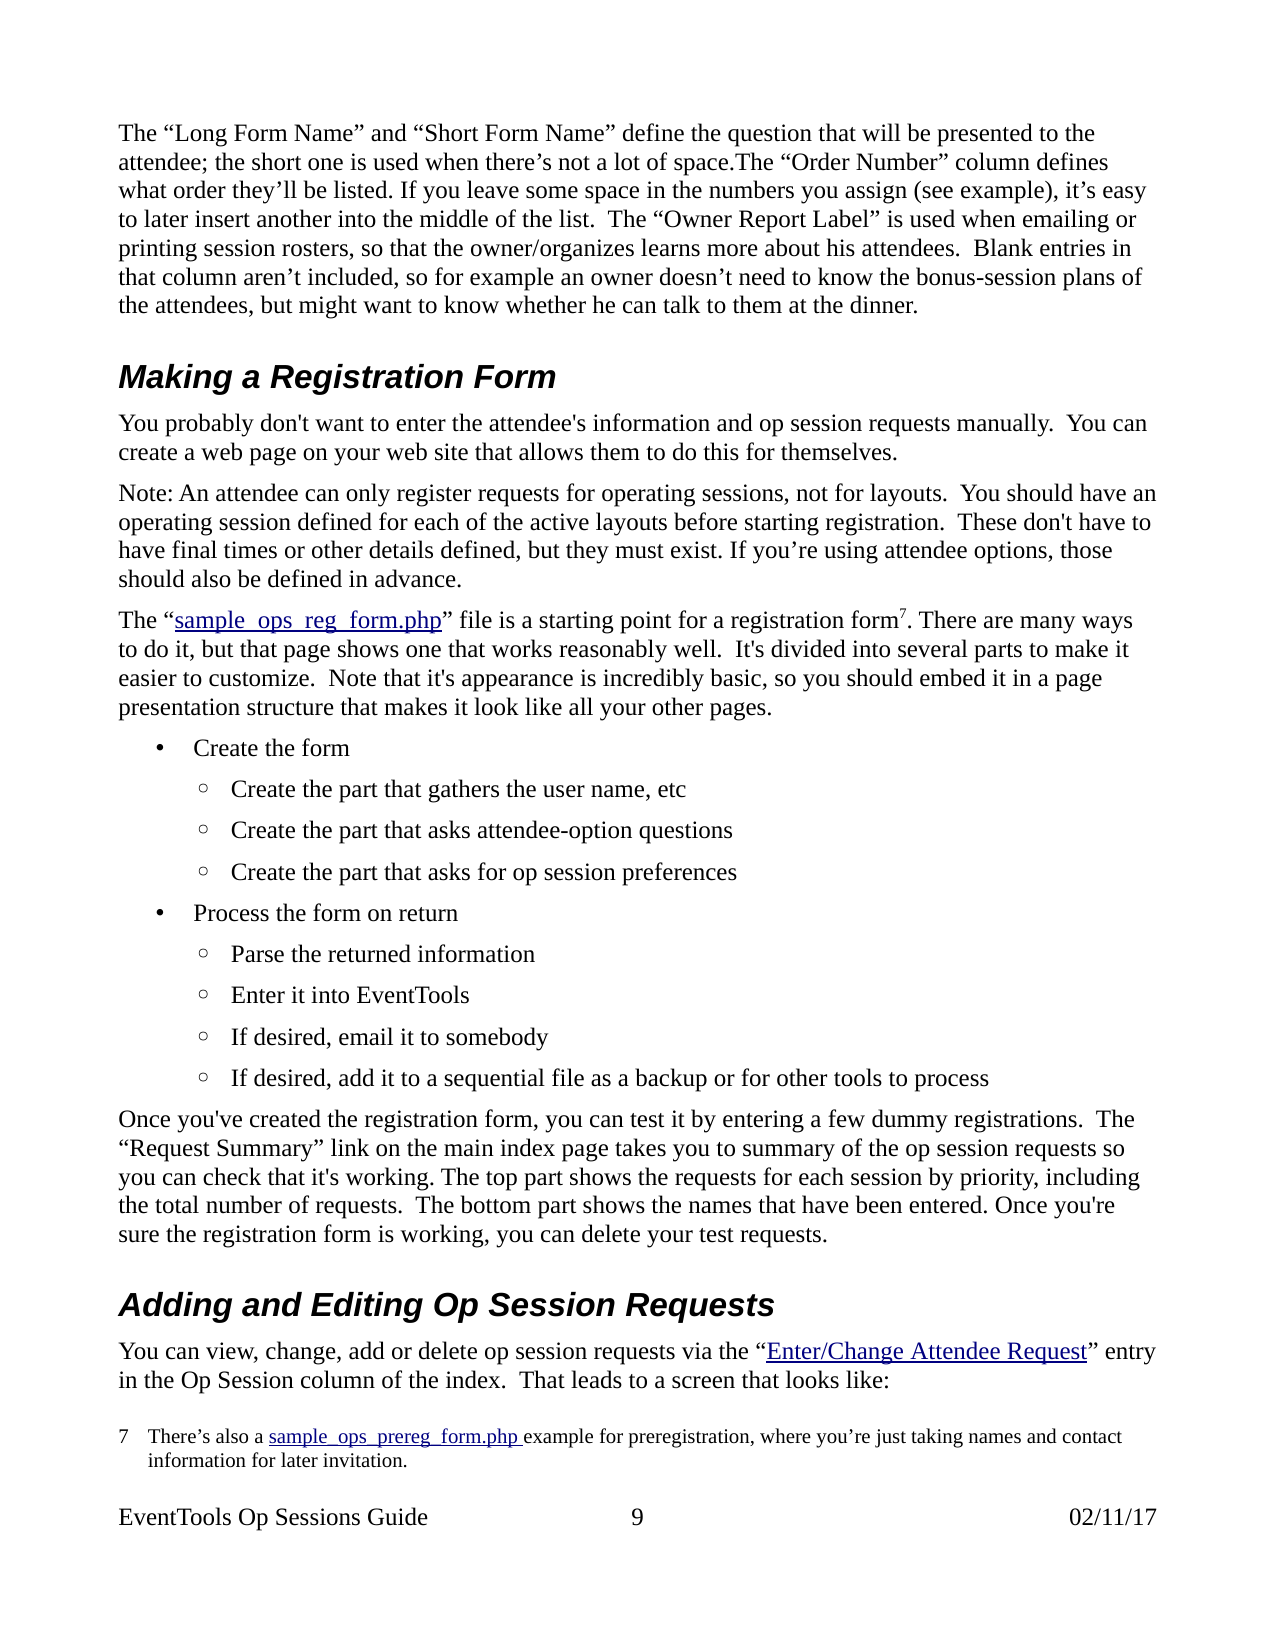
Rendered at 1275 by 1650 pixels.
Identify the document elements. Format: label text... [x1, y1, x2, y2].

list Enter it into EventTools [193, 980, 1157, 1009]
list Process the form on return [156, 898, 1157, 927]
text There’s also a sample_ops_prereg_form.php example for preregistration, where you’re just taking names and contact information for later invitation. [118, 1424, 1157, 1472]
subtitle Adding and Editing Op Session Requests [118, 1285, 1157, 1324]
list Create the form [156, 733, 1157, 762]
list Parse the returned information [193, 939, 1157, 968]
text Once you've created the registration form, you can test it by entering a few dummy registrations. The “Request Summary” link on the main index page takes you to summary of the op session requests so you can check that it's working. The top part shows the requests for each session by priority, including the total number of requests. The bottom part shows the names that have been entered. Once you're sure the registration form is working, you can delete your test requests. [118, 1104, 1157, 1248]
text Note: An attendee can only register requests for operating sessions, not for layouts. You should have an operating session defined for each of the active layouts before starting registration. These don't have to have final times or other details defined, but they must exist. If you’re using attendee options, those should also be defined in advance. [118, 478, 1157, 593]
list Create the part that asks for op session preferences [193, 857, 1157, 885]
list Create the part that gathers the user name, etc [193, 774, 1157, 803]
list Create the part that asks attendee-option questions [193, 815, 1157, 844]
list If desired, email it to somebody [193, 1022, 1157, 1050]
text You probably don't want to enter the attendee's information and op session requests manually. You can create a web page on your web site that allows them to do this for themselves. [118, 408, 1157, 465]
text You can view, change, add or delete op session requests via the “Enter/Change Attendee Request” entry in the Op Session column of the index. That leads to a screen that looks like: [118, 1336, 1157, 1394]
text The “Long Form Name” and “Short Form Name” define the question that will be presented to the attendee; the short one is used when there’s not a lot of space.The “Order Number” column defines what order they’ll be listed. If you leave some space in the numbers you assign (see example), it’s easy to later insert another into the middle of the list. The “Owner Report Label” is used when emailing or printing session rosters, so that the owner/organizes learns more about his attendees. Blank entries in that column aren’t included, so for example an owner doesn’t need to know the bonus-session plans of the attendees, but might want to know whether he can talk to them at the dinner. [118, 118, 1157, 319]
subtitle Making a Registration Form [118, 357, 1157, 395]
list If desired, add it to a sequential file as a backup or for other tools to process [193, 1063, 1157, 1092]
text The “sample_ops_reg_form.php” file is a starting point for a registration form. There are many ways to do it, but that page shows one that works reasonably well. It's divided into several parts to make it easier to customize. Note that it's appearance is incredibly basic, so you should embed it in a page presentation structure that makes it look like all your other pages. [118, 605, 1157, 720]
